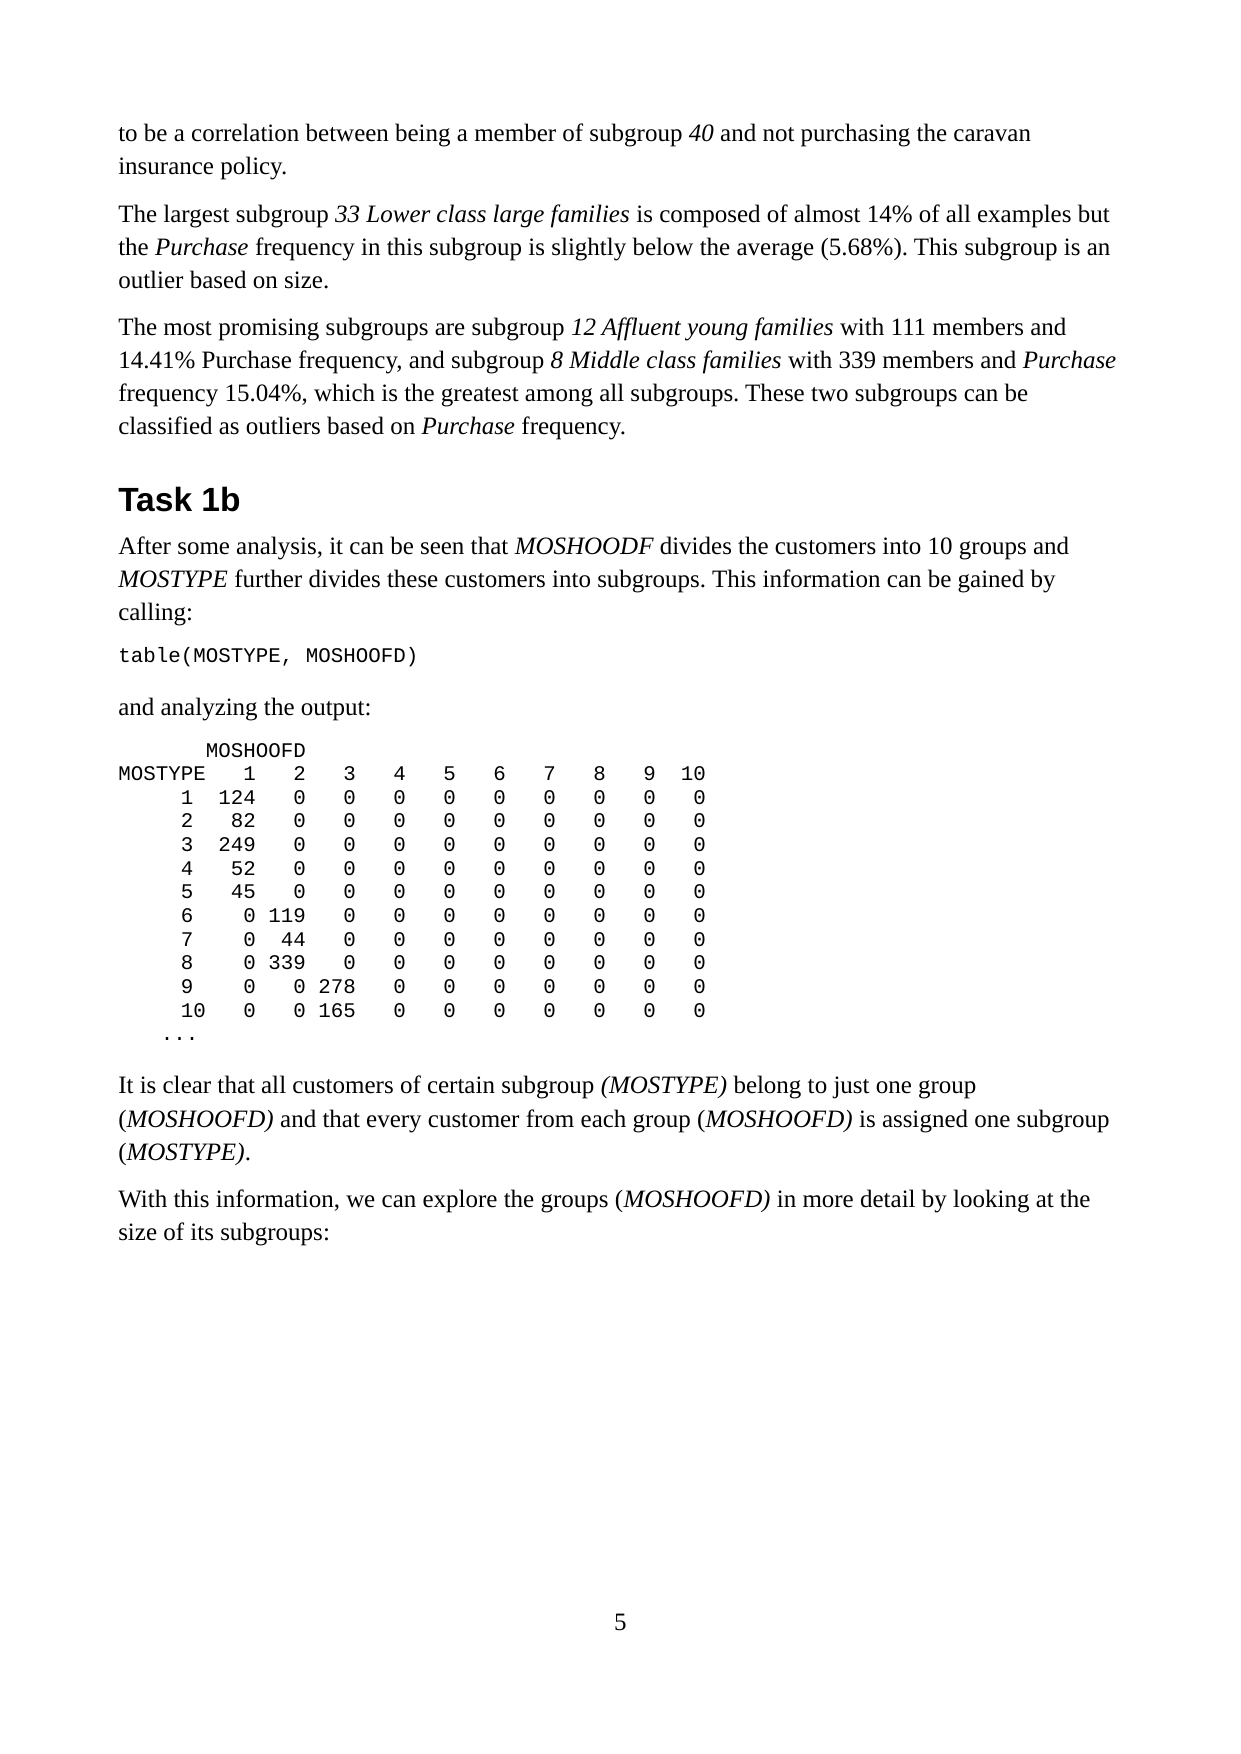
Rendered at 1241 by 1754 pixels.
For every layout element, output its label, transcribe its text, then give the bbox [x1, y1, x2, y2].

text 2 82 0 0 0 0 0 0 0 0 0 [118, 811, 1122, 834]
subtitle Task 1b [118, 480, 1122, 518]
text ... [118, 1023, 1122, 1047]
text and analyzing the output: [118, 692, 1122, 721]
text 5 45 0 0 0 0 0 0 0 0 0 [118, 881, 1122, 905]
text 6 0 119 0 0 0 0 0 0 0 0 [118, 905, 1122, 929]
text It is clear that all customers of certain subgroup (MOSTYPE) belong to just one group (MOSHOOFD) and that every customer from each group (MOSHOOFD) is assigned one subgroup (MOSTYPE). [118, 1071, 1122, 1165]
text The most promising subgroups are subgroup 12 Affluent young families with 111 members and 14.41% Purchase frequency, and subgroup 8 Middle class families with 339 members and Purchase frequency 15.04%, which is the greatest among all subgroups. These two subgroups can be classified as outliers based on Purchase frequency. [118, 312, 1122, 440]
text 4 52 0 0 0 0 0 0 0 0 0 [118, 858, 1122, 881]
text MOSTYPE 1 2 3 4 5 6 7 8 9 10 [118, 763, 1122, 787]
text With this information, we can explore the groups (MOSHOOFD) in more detail by looking at the size of its subgroups: [118, 1184, 1122, 1246]
text 9 0 0 278 0 0 0 0 0 0 0 [118, 976, 1122, 1000]
text 8 0 339 0 0 0 0 0 0 0 0 [118, 952, 1122, 976]
text to be a correlation between being a member of subgroup 40 and not purchasing the caravan insurance policy. [118, 118, 1122, 180]
text table(MOSTYPE, MOSHOOFD) [118, 645, 1122, 668]
text 10 0 0 165 0 0 0 0 0 0 0 [118, 1000, 1122, 1023]
text 3 249 0 0 0 0 0 0 0 0 0 [118, 834, 1122, 858]
text 1 124 0 0 0 0 0 0 0 0 0 [118, 787, 1122, 811]
text 7 0 44 0 0 0 0 0 0 0 0 [118, 929, 1122, 952]
text After some analysis, it can be seen that MOSHOODF divides the customers into 10 groups and MOSTYPE further divides these customers into subgroups. This information can be gained by calling: [118, 531, 1122, 626]
text The largest subgroup 33 Lower class large families is composed of almost 14% of all examples but the Purchase frequency in this subgroup is slightly below the average (5.68%). This subgroup is an outlier based on size. [118, 199, 1122, 293]
text MOSHOOFD [118, 739, 1122, 763]
